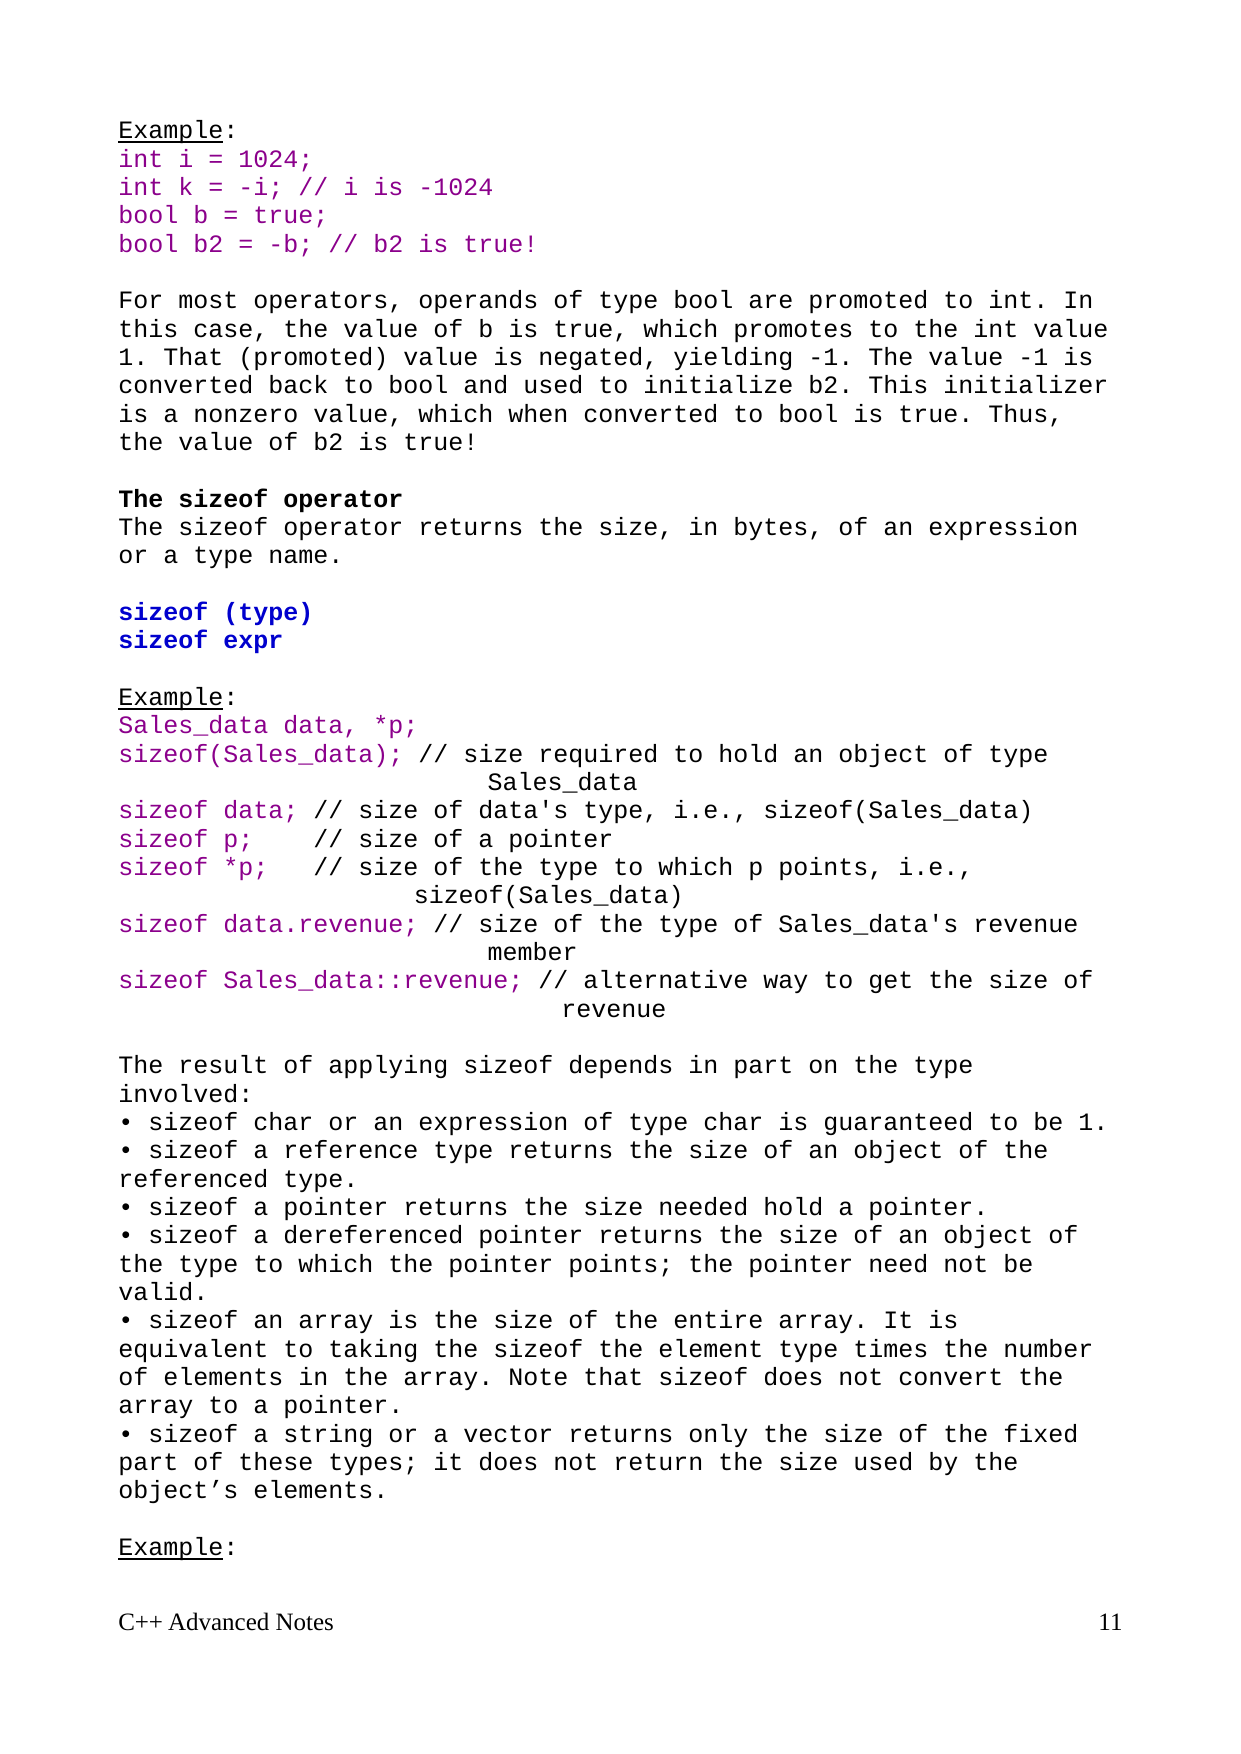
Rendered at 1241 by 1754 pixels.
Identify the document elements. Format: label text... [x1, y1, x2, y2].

text int k = -i; // i is -1024 [118, 175, 1122, 203]
text sizeof(Sales_data); // size required to hold an object of type Sales_data [118, 741, 1122, 798]
text sizeof *p; // size of the type to which p points, i.e., sizeof(Sales_data) [118, 855, 1122, 911]
text sizeof data.revenue; // size of the type of Sales_data's revenue member [118, 911, 1122, 968]
text • sizeof a dereferenced pointer returns the size of an object of the type to which the pointer points; the pointer need not be valid. [118, 1223, 1122, 1308]
text • sizeof a reference type returns the size of an object of the referenced type. [118, 1138, 1122, 1195]
text bool b = true; [118, 203, 1122, 231]
text sizeof (type) [118, 600, 1122, 628]
text • sizeof char or an expression of type char is guaranteed to be 1. [118, 1110, 1122, 1138]
text The result of applying sizeof depends in part on the type involved: [118, 1053, 1122, 1110]
text sizeof data; // size of data's type, i.e., sizeof(Sales_data) [118, 798, 1122, 826]
text bool b2 = -b; // b2 is true! [118, 231, 1122, 260]
text sizeof Sales_data::revenue; // alternative way to get the size of revenue [118, 968, 1122, 1025]
text • sizeof a string or a vector returns only the size of the fixed part of these types; it does not return the size used by the object’s elements. [118, 1421, 1122, 1506]
text Example: [118, 118, 1122, 146]
text Example: [118, 1535, 1122, 1563]
text The sizeof operator [118, 486, 1122, 515]
text Sales_data data, *p; [118, 713, 1122, 741]
text Example: [118, 685, 1122, 713]
text sizeof p; // size of a pointer [118, 826, 1122, 855]
text int i = 1024; [118, 146, 1122, 175]
text The sizeof operator returns the size, in bytes, of an expression or a type name. [118, 515, 1122, 571]
text For most operators, operands of type bool are promoted to int. In this case, the value of b is true, which promotes to the int value 1. That (promoted) value is negated, yielding -1. The value -1 is converted back to bool and used to initialize b2. This initializer is a nonzero value, which when converted to bool is true. Thus, the value of b2 is true! [118, 288, 1122, 458]
text sizeof expr [118, 628, 1122, 656]
text • sizeof a pointer returns the size needed hold a pointer. [118, 1195, 1122, 1223]
text • sizeof an array is the size of the entire array. It is equivalent to taking the sizeof the element type times the number of elements in the array. Note that sizeof does not convert the array to a pointer. [118, 1308, 1122, 1421]
